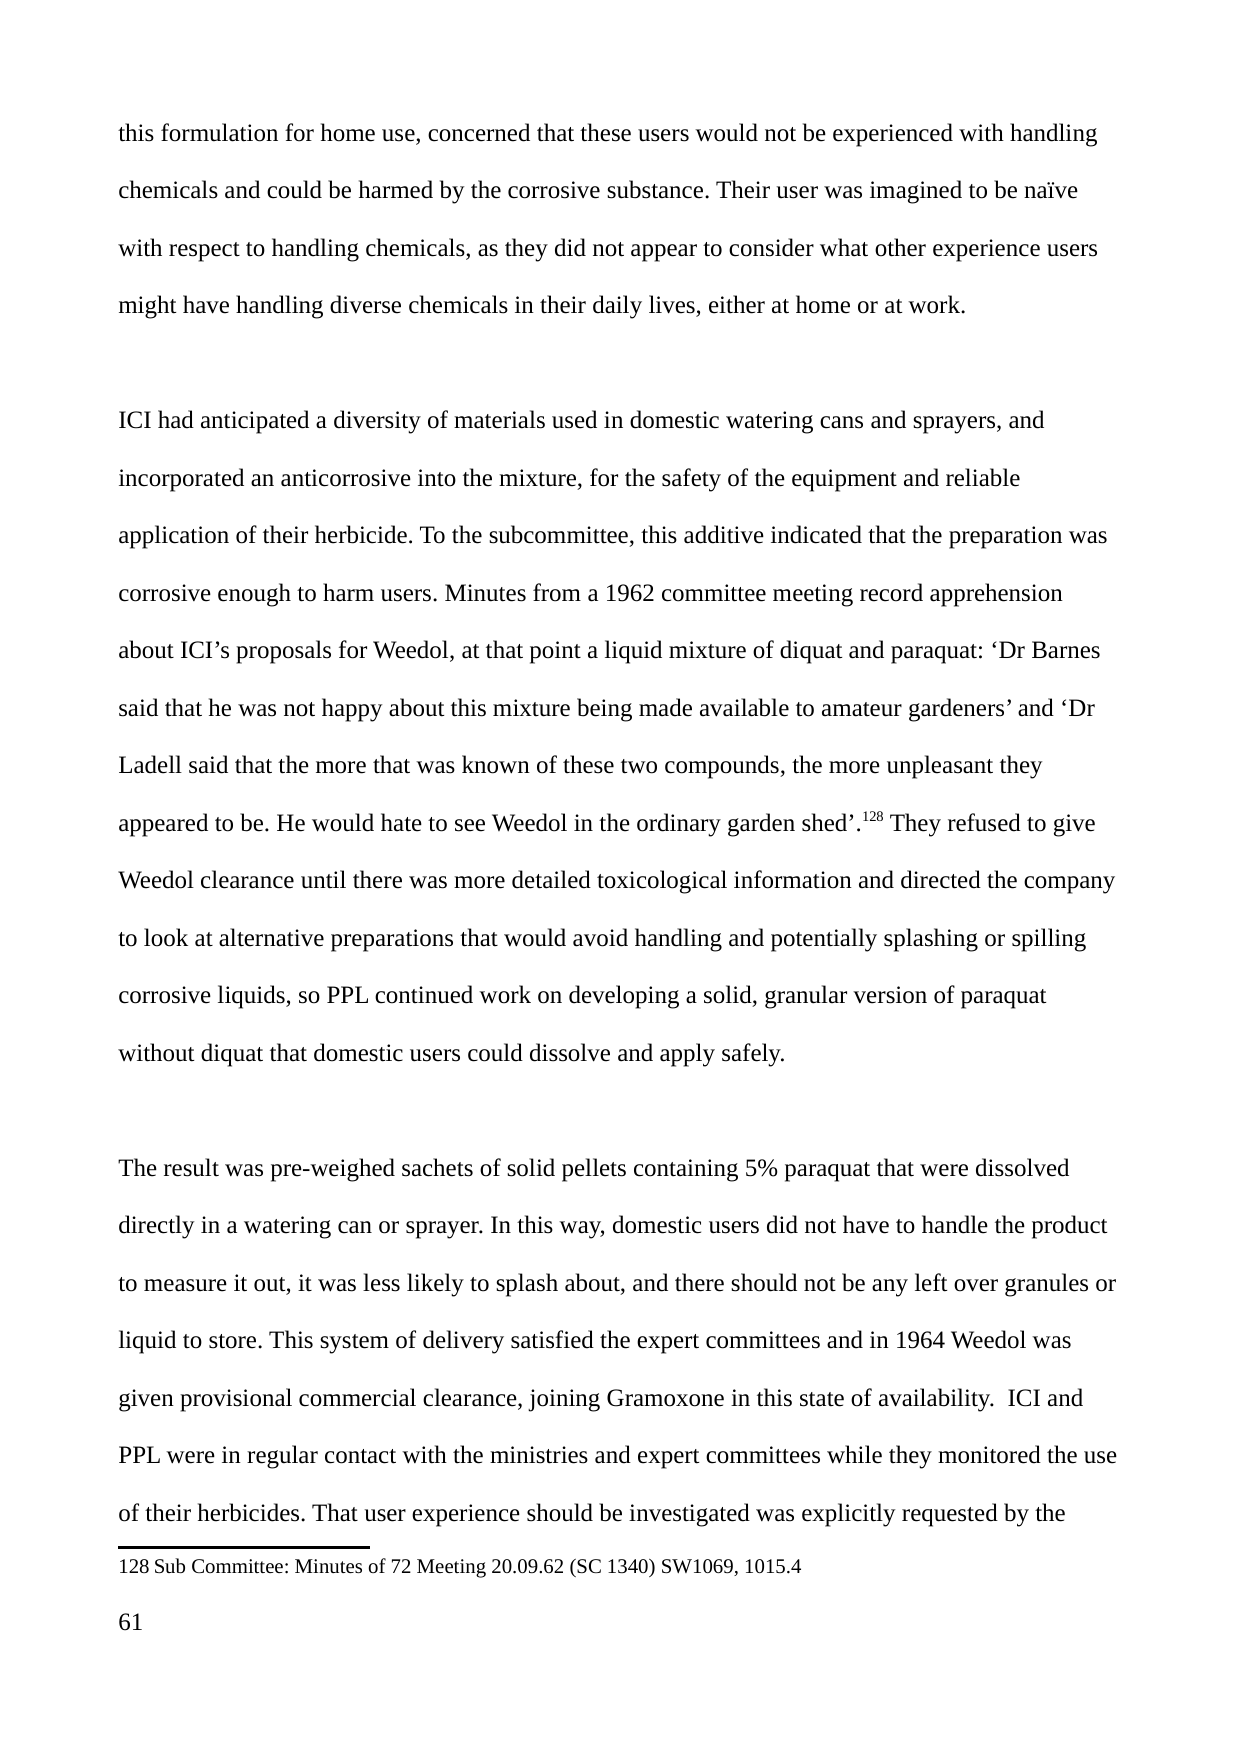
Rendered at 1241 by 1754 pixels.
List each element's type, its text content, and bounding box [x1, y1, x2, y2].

text this formulation for home use, concerned that these users would not be experienced with handling chemicals and could be harmed by the corrosive substance. Their user was imagined to be naïve with respect to handling chemicals, as they did not appear to consider what other experience users might have handling diverse chemicals in their daily lives, either at home or at work. [118, 118, 1122, 319]
text The result was pre-weighed sachets of solid pellets containing 5% paraquat that were dissolved directly in a watering can or sprayer. In this way, domestic users did not have to handle the product to measure it out, it was less likely to splash about, and there should not be any left over granules or liquid to store. This system of delivery satisfied the expert committees and in 1964 Weedol was given provisional commercial clearance, joining Gramoxone in this state of availability. ICI and PPL were in regular contact with the ministries and expert committees while they monitored the use of their herbicides. That user experience should be investigated was explicitly requested by the [118, 1153, 1122, 1527]
text Sub Committee: Minutes of 72 Meeting 20.09.62 (SC 1340) SW1069, 1015.4 [118, 1553, 1122, 1578]
text ICI had anticipated a diversity of materials used in domestic watering cans and sprayers, and incorporated an anticorrosive into the mixture, for the safety of the equipment and reliable application of their herbicide. To the subcommittee, this additive indicated that the preparation was corrosive enough to harm users. Minutes from a 1962 committee meeting record apprehension about ICI’s proposals for Weedol, at that point a liquid mixture of diquat and paraquat: ‘Dr Barnes said that he was not happy about this mixture being made available to amateur gardeners’ and ‘Dr Ladell said that the more that was known of these two compounds, the more unpleasant they appeared to be. He would hate to see Weedol in the ordinary garden shed’. They refused to give Weedol clearance until there was more detailed toxicological information and directed the company to look at alternative preparations that would avoid handling and potentially splashing or spilling corrosive liquids, so PPL continued work on developing a solid, granular version of paraquat without diquat that domestic users could dissolve and apply safely. [118, 406, 1122, 1067]
